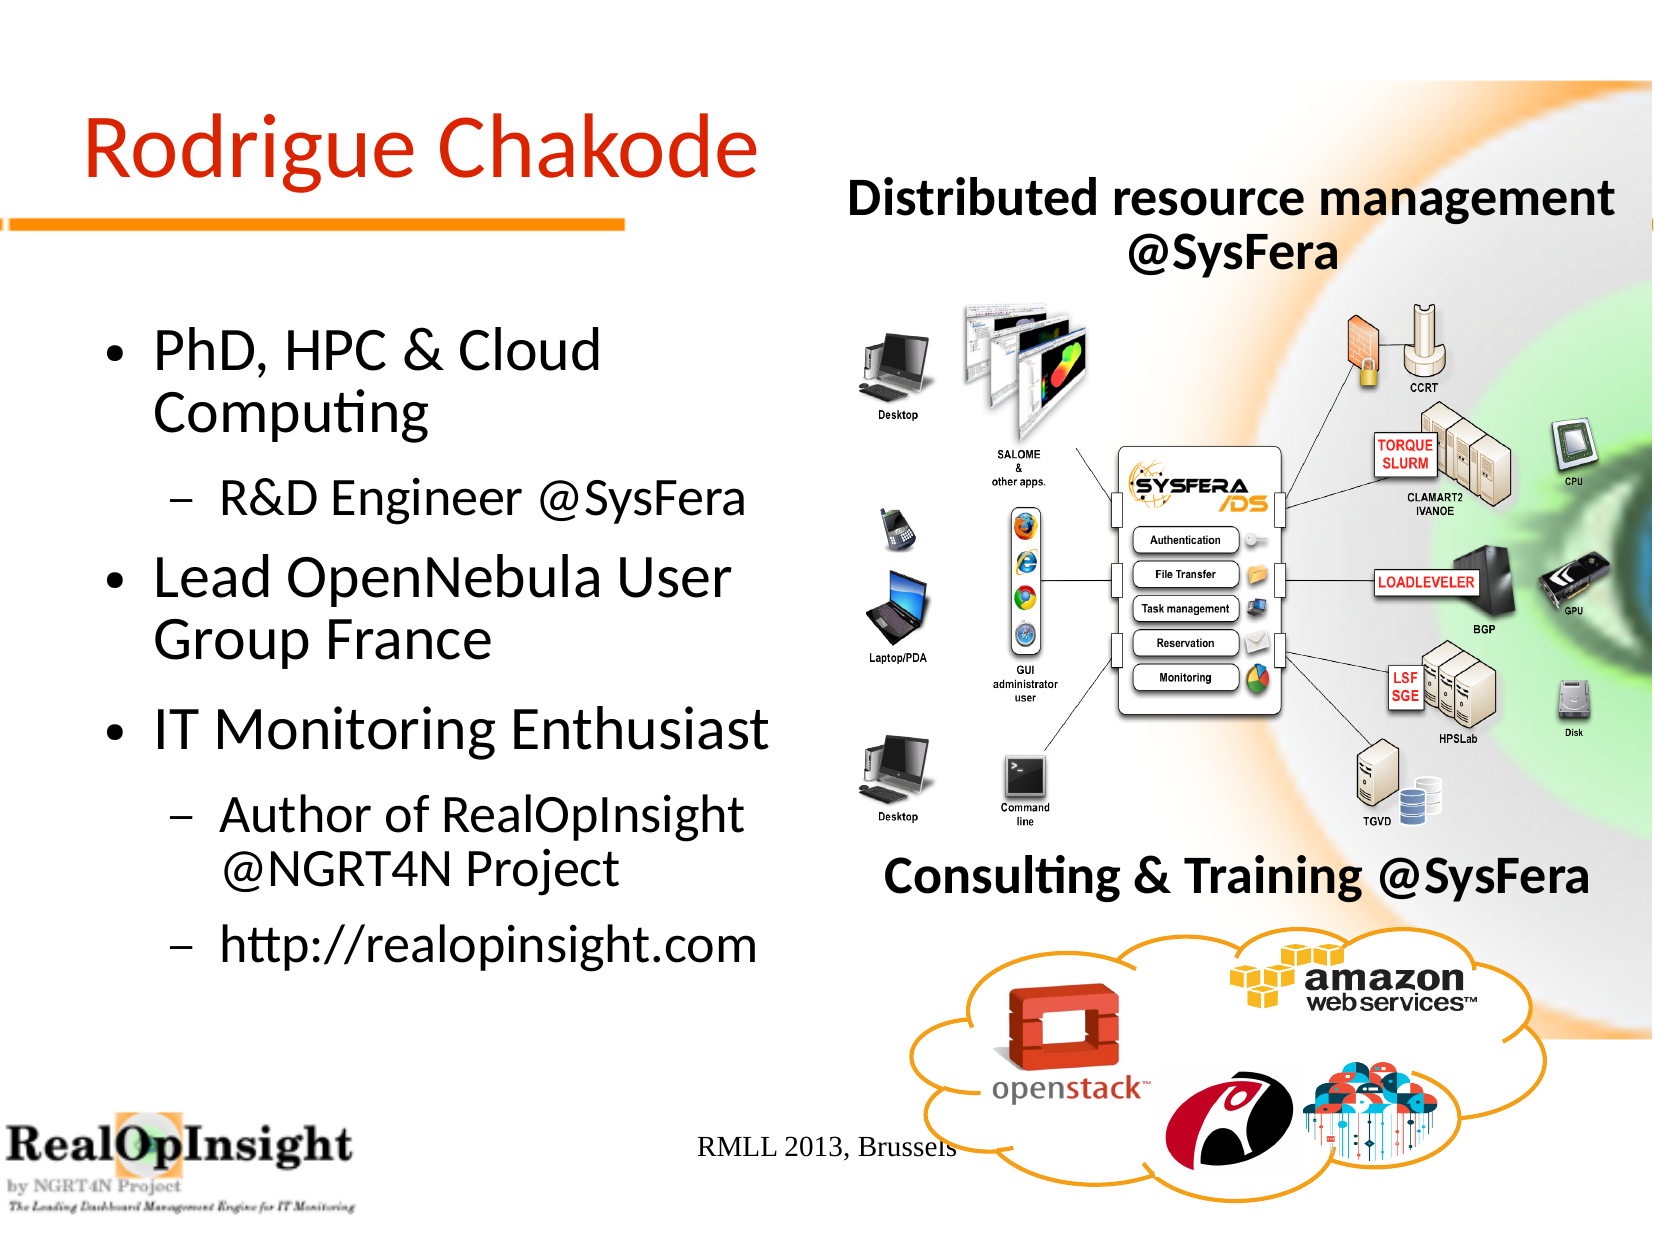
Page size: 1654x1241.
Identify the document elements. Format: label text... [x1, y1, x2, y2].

list Consulting & Training @SysFera [813, 852, 1600, 937]
list Distributed resource management @SysFera [846, 174, 1619, 316]
list PhD, HPC & Cloud Computing R&D Engineer @SysFera Lead OpenNebula User Group France IT Monitoring Enthusiast Author of RealOpInsight @NGRT4N Project http://realopinsight.com [87, 323, 830, 979]
text_box [993, 937, 1545, 1146]
picture [0, 0, 1654, 1241]
text_box [850, 289, 1624, 840]
text_box [911, 984, 1325, 1202]
title Rodrigue Chakode [82, 73, 1547, 237]
